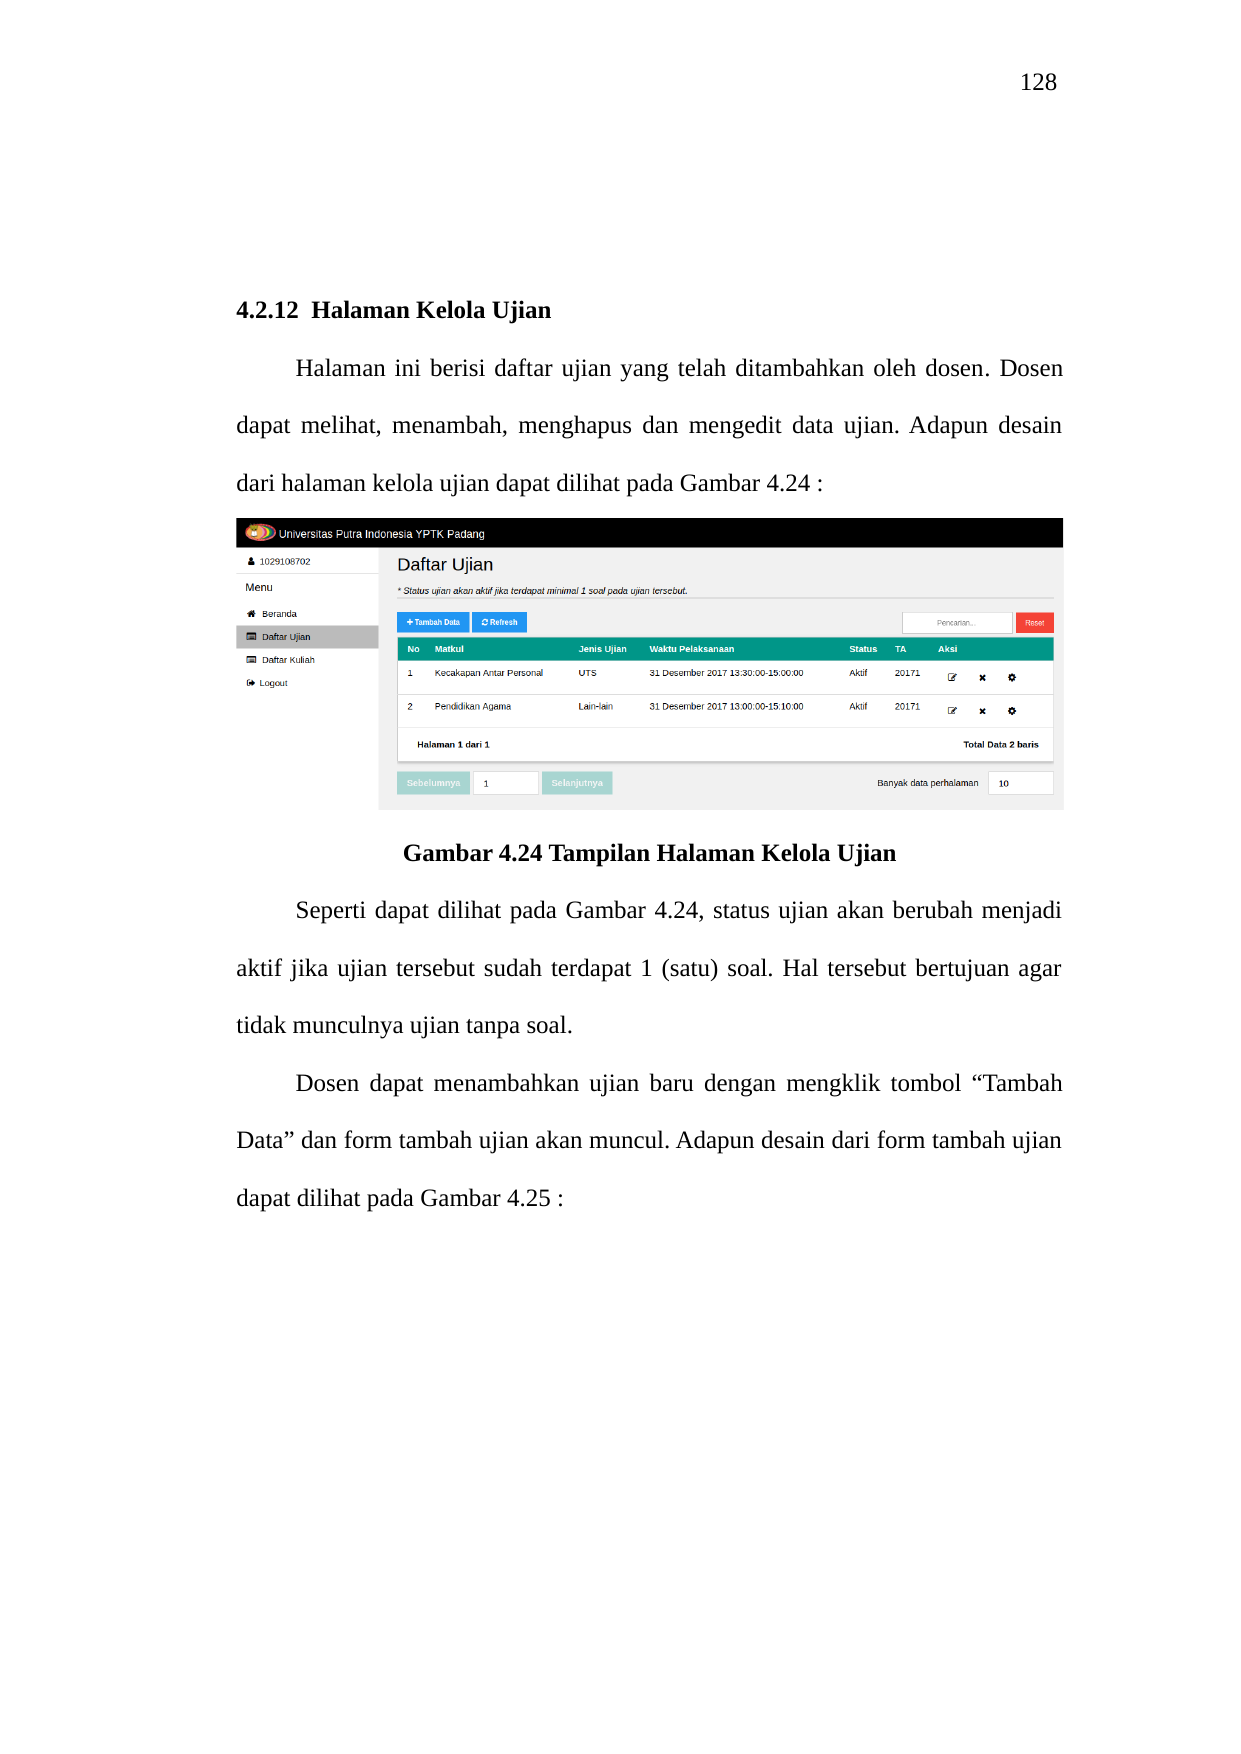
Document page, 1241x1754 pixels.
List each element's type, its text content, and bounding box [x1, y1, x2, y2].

text Dosen dapat menambahkan ujian baru dengan mengklik tombol “Tambah Data” dan form tambah ujian akan muncul. Adapun desain dari form tambah ujian dapat dilihat pada Gambar 4.25 : [236, 1068, 1063, 1212]
picture [236, 518, 1064, 810]
subtitle 4.2.12 Halaman Kelola Ujian [236, 295, 1063, 324]
text Gambar 4.24 Tampilan Halaman Kelola Ujian [236, 810, 1063, 867]
text Seperti dapat dilihat pada Gambar 4.24, status ujian akan berubah menjadi aktif jika ujian tersebut sudah terdapat 1 (satu) soal. Hal tersebut bertujuan agar tidak munculnya ujian tanpa soal. [236, 895, 1063, 1039]
text Halaman ini berisi daftar ujian yang telah ditambahkan oleh dosen. Dosen dapat melihat, menambah, menghapus dan mengedit data ujian. Adapun desain dari halaman kelola ujian dapat dilihat pada Gambar 4.24 : [236, 353, 1063, 497]
